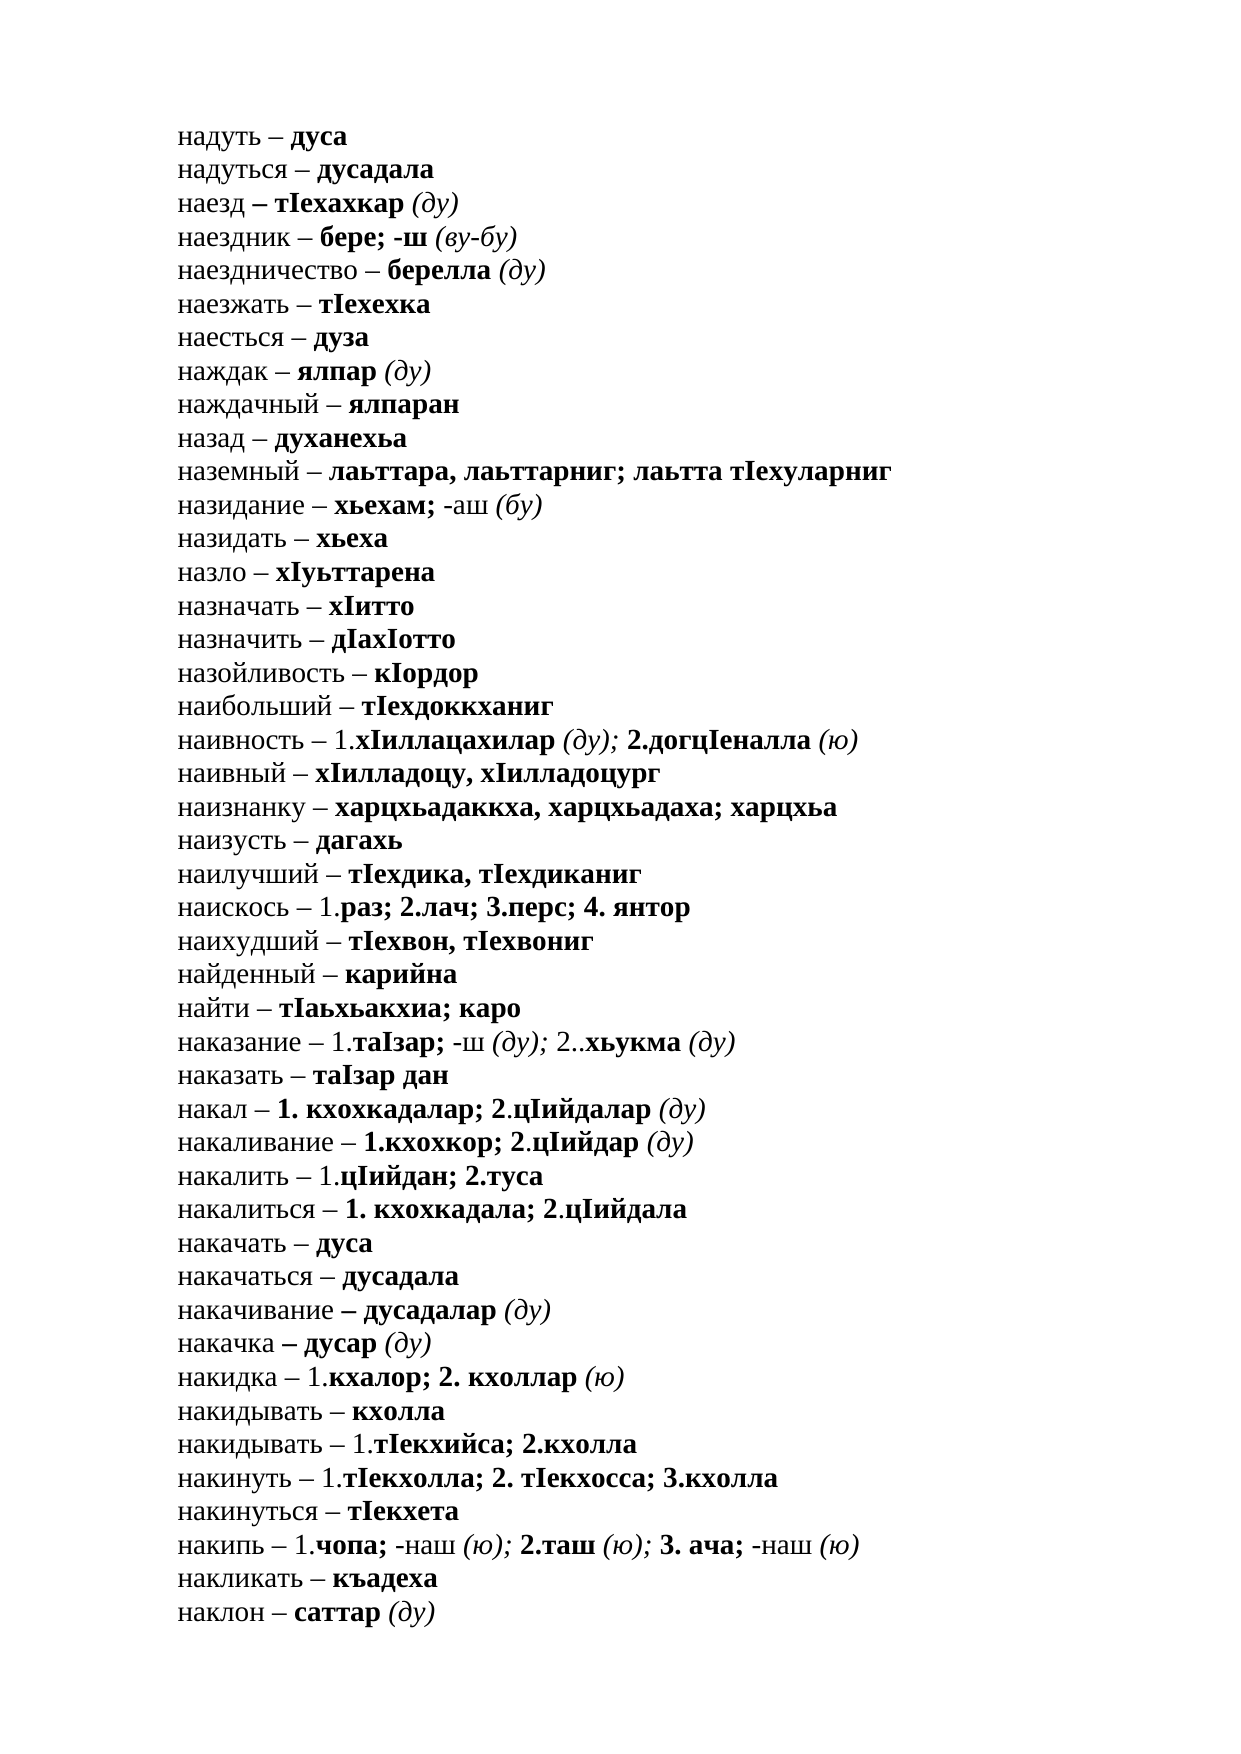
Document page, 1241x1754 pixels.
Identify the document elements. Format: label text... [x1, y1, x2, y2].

text наклон – саттар (ду) [177, 1594, 1152, 1627]
text накачивание – дусадалар (ду) [177, 1292, 1152, 1326]
text наизусть – дагахь [177, 822, 1152, 856]
text найденный – карийна [177, 957, 1152, 990]
text наезд – тӀехахкар (ду) [177, 185, 1152, 219]
text накачать – дуса [177, 1225, 1152, 1258]
text наезжать – тӀехехка [177, 286, 1152, 319]
text наземный – лаьттара, лаьттарниг; лаьтта тӀехуларниг [177, 453, 1152, 487]
text накачаться – дусадала [177, 1258, 1152, 1292]
text наискось – 1.раз; 2.лач; 3.перс; 4. янтор [177, 889, 1152, 923]
text наилучший – тӀехдика, тӀехдиканиг [177, 856, 1152, 889]
text накачка – дусар (ду) [177, 1326, 1152, 1359]
text назидать – хьеха [177, 521, 1152, 554]
text назначить – дӀахӀотто [177, 621, 1152, 655]
text наивный – хӀилладоцу, хӀилладоцург [177, 755, 1152, 789]
text назойливость – кӀордор [177, 655, 1152, 688]
text назад – духанехьа [177, 420, 1152, 453]
text наказать – таӀзар дан [177, 1057, 1152, 1091]
text назначать – хӀитто [177, 588, 1152, 621]
text назло – хӀуьттарена [177, 554, 1152, 588]
text наихудший – тӀехвон, тӀехвониг [177, 923, 1152, 957]
text накидывать – 1.тӀекхийса; 2.кхолла [177, 1426, 1152, 1460]
text накидывать – кхолла [177, 1393, 1152, 1426]
text наизнанку – харцхьадаккха, харцхьадаха; харцхьа [177, 789, 1152, 822]
text наездник – бере; -ш (ву-бу) [177, 219, 1152, 252]
text накаливание – 1.кхохкор; 2.цӀийдар (ду) [177, 1124, 1152, 1158]
text накипь – 1.чопа; -наш (ю); 2.таш (ю); 3. ача; -наш (ю) [177, 1527, 1152, 1560]
text накалиться – 1. кхохкадала; 2.цӀийдала [177, 1191, 1152, 1225]
text накинуть – 1.тӀекхолла; 2. тӀекхосса; 3.кхолла [177, 1460, 1152, 1493]
text наждак – ялпар (ду) [177, 353, 1152, 386]
text накалить – 1.цӀийдан; 2.туса [177, 1158, 1152, 1191]
text накинуться – тӀекхета [177, 1493, 1152, 1527]
text наездничество – берелла (ду) [177, 252, 1152, 286]
text наесться – дуза [177, 319, 1152, 353]
text накидка – 1.кхалор; 2. кхоллар (ю) [177, 1359, 1152, 1393]
text наждачный – ялпаран [177, 386, 1152, 420]
text накал – 1. кхохкадалар; 2.цӀийдалар (ду) [177, 1091, 1152, 1124]
text наказание – 1.таӀзар; -ш (ду); 2..хьукма (ду) [177, 1024, 1152, 1057]
text найти – тӀаьхьакхиа; каро [177, 990, 1152, 1024]
text накликать – къадеха [177, 1560, 1152, 1594]
text наивность – 1.хӀиллацахилар (ду); 2.догцӀеналла (ю) [177, 722, 1152, 755]
text назидание – хьехам; -аш (бу) [177, 487, 1152, 521]
text надуть – дуса [177, 118, 1152, 152]
text наибольший – тӀехдоккханиг [177, 688, 1152, 722]
text надуться – дусадала [177, 152, 1152, 185]
